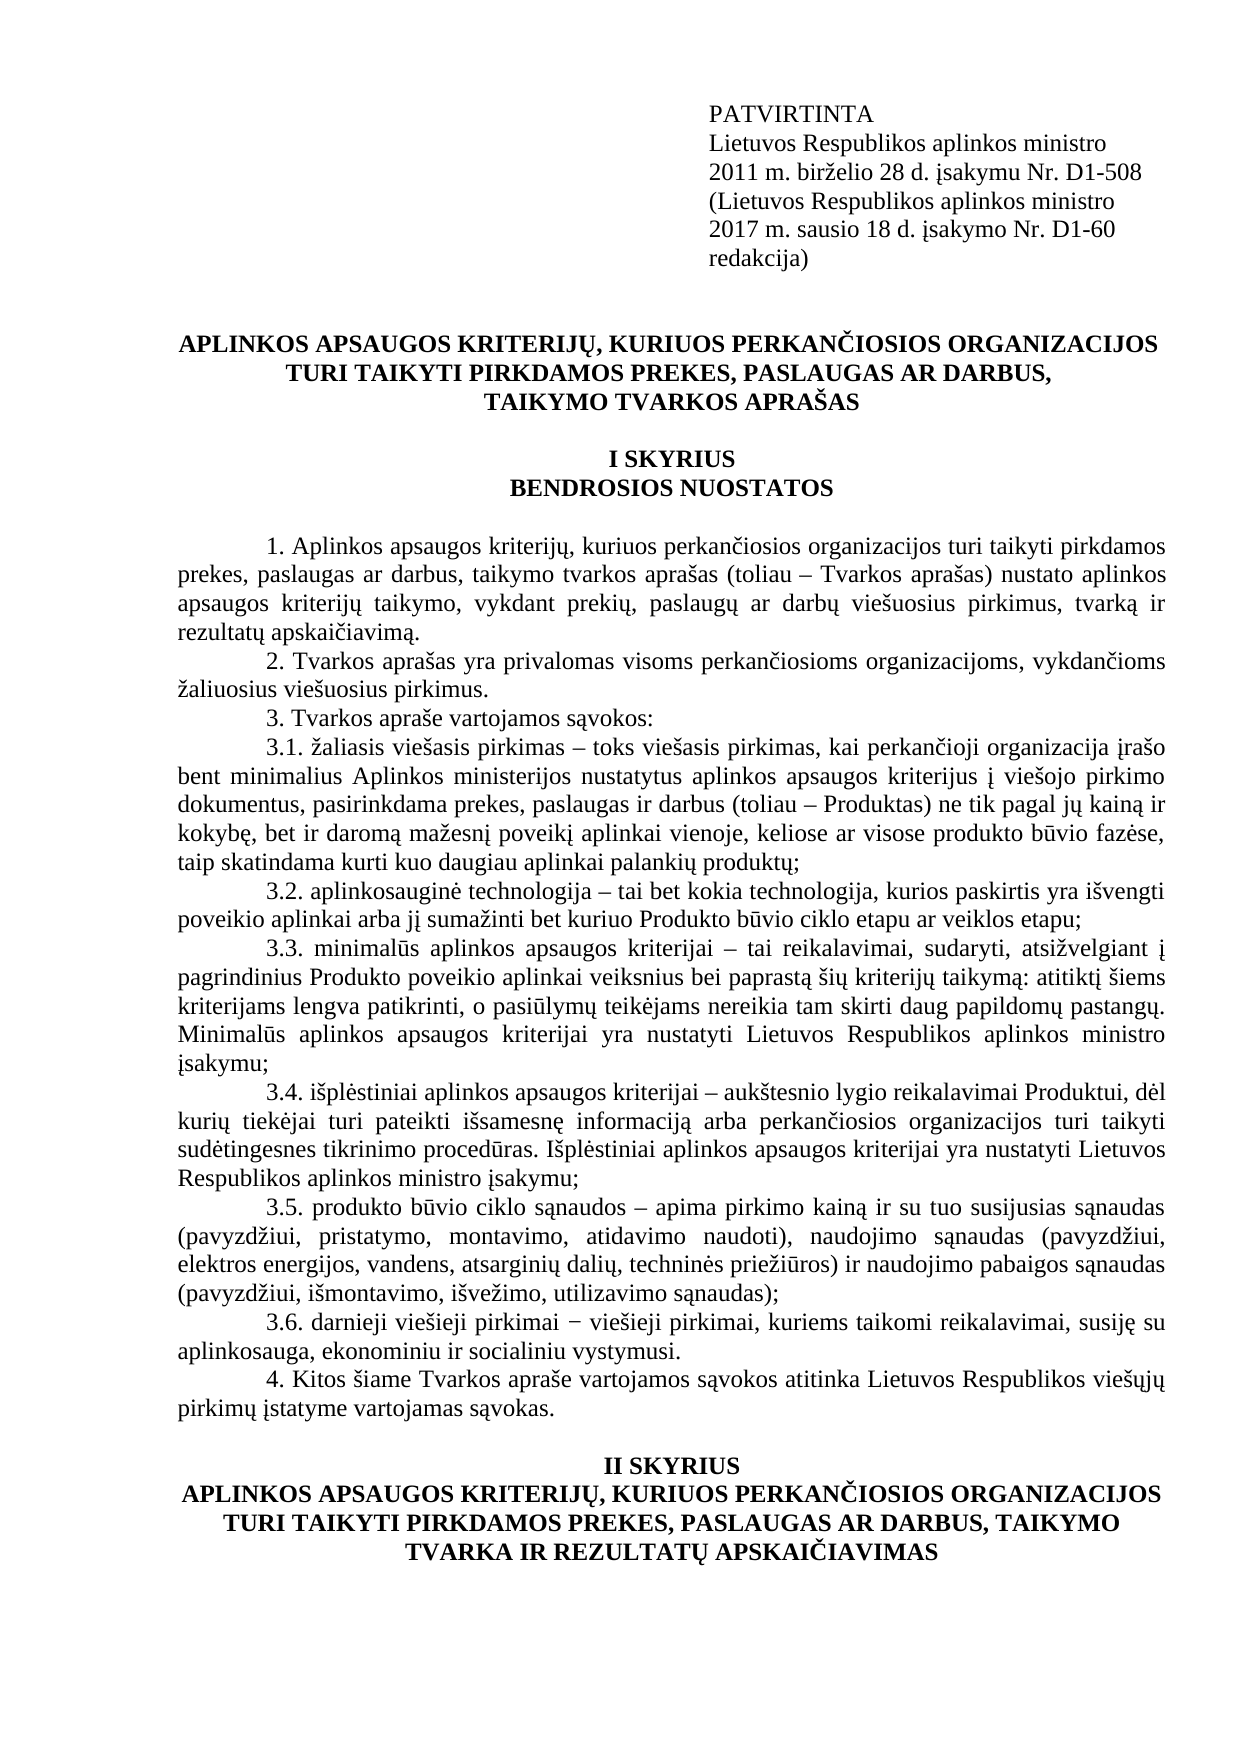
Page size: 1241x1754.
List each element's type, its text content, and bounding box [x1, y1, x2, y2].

text 2. Tvarkos aprašas yra privalomas visoms perkančiosioms organizacijoms, vykdančioms žaliuosius viešuosius pirkimus. [177, 646, 1166, 703]
text 3.2. aplinkosauginė technologija – tai bet kokia technologija, kurios paskirtis yra išvengti poveikio aplinkai arba jį sumažinti bet kuriuo Produkto būvio ciklo etapu ar veiklos etapu; [177, 876, 1166, 933]
text TAIKYMO TVARKOS APRAŠAS [177, 387, 1166, 416]
text BENDROSIOS NUOSTATOS [177, 473, 1166, 502]
text Lietuvos Respublikos aplinkos ministro [649, 128, 1166, 157]
text II SKYRIUS [177, 1451, 1166, 1479]
text TURI TAIKYTI PIRKDAMOS PREKES, PASLAUGAS AR DARBUS, [177, 358, 1166, 387]
text 2011 m. birželio 28 d. įsakymu Nr. D1-508 [709, 157, 1166, 186]
text I SKYRIUS [177, 444, 1166, 473]
text APLINKOS APSAUGOS KRITERIJŲ, KURIUOS PERKANČIOSIOS ORGANIZACIJOS TURI TAIKYTI PIRKDAMOS PREKES, PASLAUGAS AR DARBUS, TAIKYMO TVARKA IR REZULTATŲ APSKAIČIAVIMAS [177, 1479, 1166, 1566]
text 1. Aplinkos apsaugos kriterijų, kuriuos perkančiosios organizacijos turi taikyti pirkdamos prekes, paslaugas ar darbus, taikymo tvarkos aprašas (toliau – Tvarkos aprašas) nustato aplinkos apsaugos kriterijų taikymo, vykdant prekių, paslaugų ar darbų viešuosius pirkimus, tvarką ir rezultatų apskaičiavimą. [177, 531, 1166, 646]
text (Lietuvos Respublikos aplinkos ministro [177, 186, 1166, 214]
text 3. Tvarkos apraše vartojamos sąvokos: [177, 703, 1166, 732]
text PATVIRTINTA [649, 99, 1166, 128]
text redakcija) [177, 243, 1166, 272]
text 3.6. darnieji viešieji pirkimai − viešieji pirkimai, kuriems taikomi reikalavimai, susiję su aplinkosauga, ekonominiu ir socialiniu vystymusi. [177, 1307, 1166, 1364]
text 3.5. produkto būvio ciklo sąnaudos – apima pirkimo kainą ir su tuo susijusias sąnaudas (pavyzdžiui, pristatymo, montavimo, atidavimo naudoti), naudojimo sąnaudas (pavyzdžiui, elektros energijos, vandens, atsarginių dalių, techninės priežiūros) ir naudojimo pabaigos sąnaudas (pavyzdžiui, išmontavimo, išvežimo, utilizavimo sąnaudas); [177, 1192, 1166, 1307]
text 3.1. žaliasis viešasis pirkimas – toks viešasis pirkimas, kai perkančioji organizacija įrašo bent minimalius Aplinkos ministerijos nustatytus aplinkos apsaugos kriterijus į viešojo pirkimo dokumentus, pasirinkdama prekes, paslaugas ir darbus (toliau – Produktas) ne tik pagal jų kainą ir kokybę, bet ir daromą mažesnį poveikį aplinkai vienoje, keliose ar visose produkto būvio fazėse, taip skatindama kurti kuo daugiau aplinkai palankių produktų; [177, 732, 1166, 876]
text 3.4. išplėstiniai aplinkos apsaugos kriterijai – aukštesnio lygio reikalavimai Produktui, dėl kurių tiekėjai turi pateikti išsamesnę informaciją arba perkančiosios organizacijos turi taikyti sudėtingesnes tikrinimo procedūras. Išplėstiniai aplinkos apsaugos kriterijai yra nustatyti Lietuvos Respublikos aplinkos ministro įsakymu; [177, 1077, 1166, 1192]
text APLINKOS APSAUGOS KRITERIJŲ, KURIUOS PERKANČIOSIOS ORGANIZACIJOS [177, 329, 1166, 358]
text 4. Kitos šiame Tvarkos apraše vartojamos sąvokos atitinka Lietuvos Respublikos viešųjų pirkimų įstatyme vartojamas sąvokas. [177, 1364, 1166, 1422]
text 3.3. minimalūs aplinkos apsaugos kriterijai – tai reikalavimai, sudaryti, atsižvelgiant į pagrindinius Produkto poveikio aplinkai veiksnius bei paprastą šių kriterijų taikymą: atitiktį šiems kriterijams lengva patikrinti, o pasiūlymų teikėjams nereikia tam skirti daug papildomų pastangų. Minimalūs aplinkos apsaugos kriterijai yra nustatyti Lietuvos Respublikos aplinkos ministro įsakymu; [177, 933, 1166, 1077]
text 2017 m. sausio 18 d. įsakymo Nr. D1-60 [177, 214, 1166, 243]
